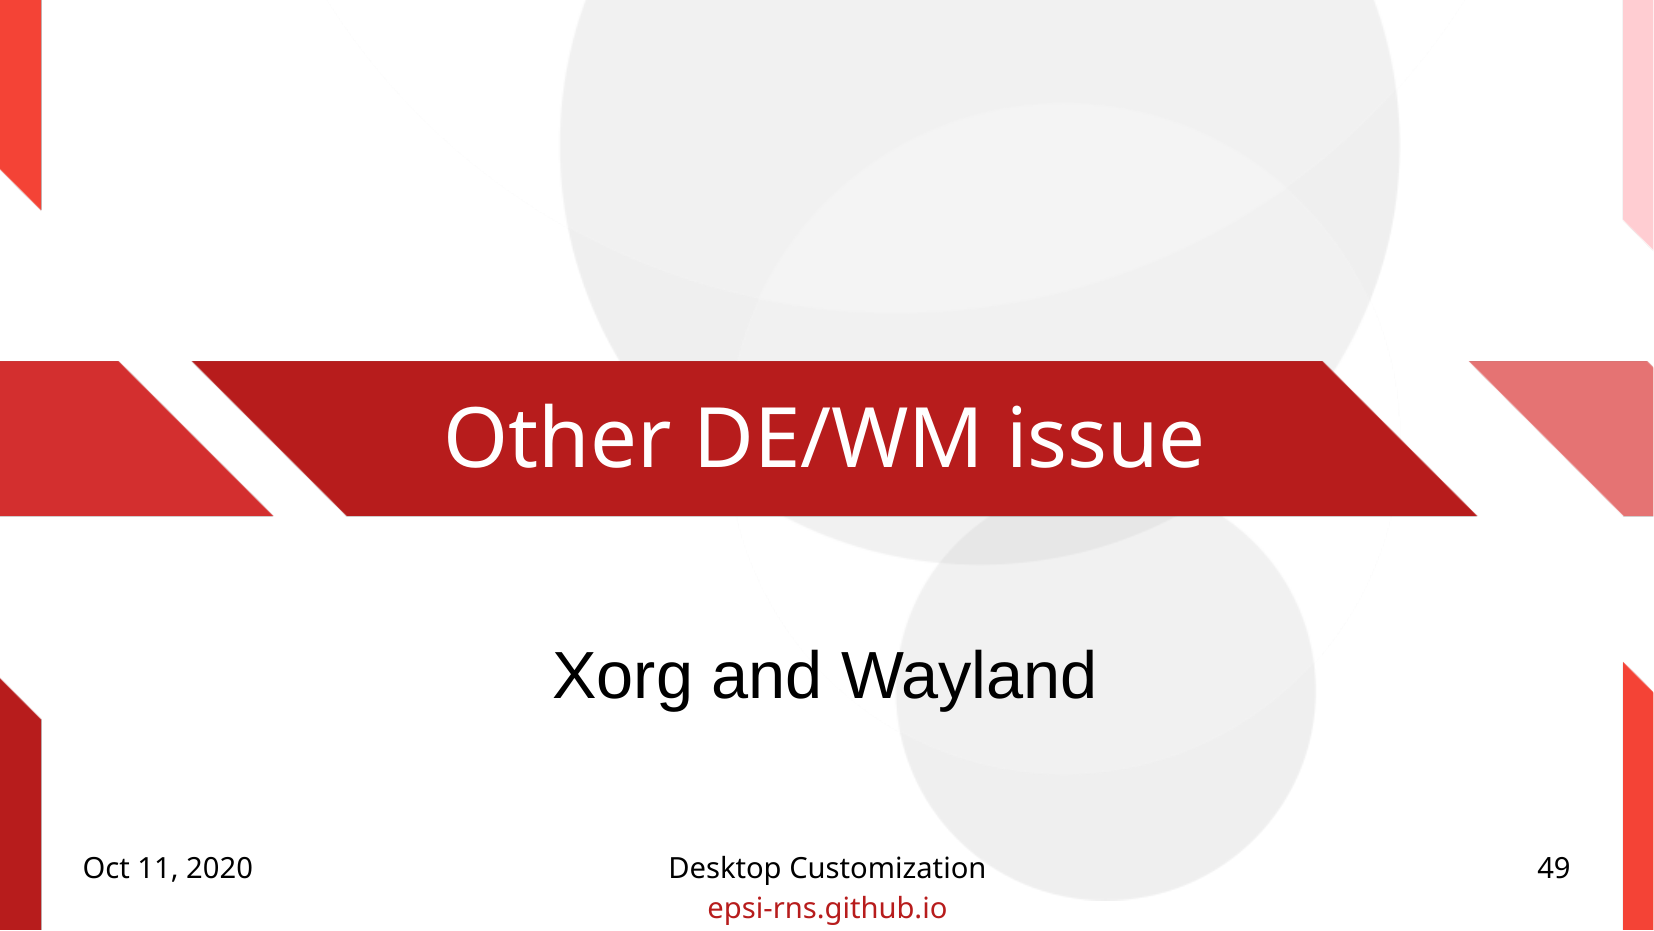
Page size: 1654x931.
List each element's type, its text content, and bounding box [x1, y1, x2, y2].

subtitle Xorg and Wayland [82, 525, 1568, 826]
picture [0, 0, 1654, 930]
title Other DE/WM issue [82, 360, 1568, 511]
